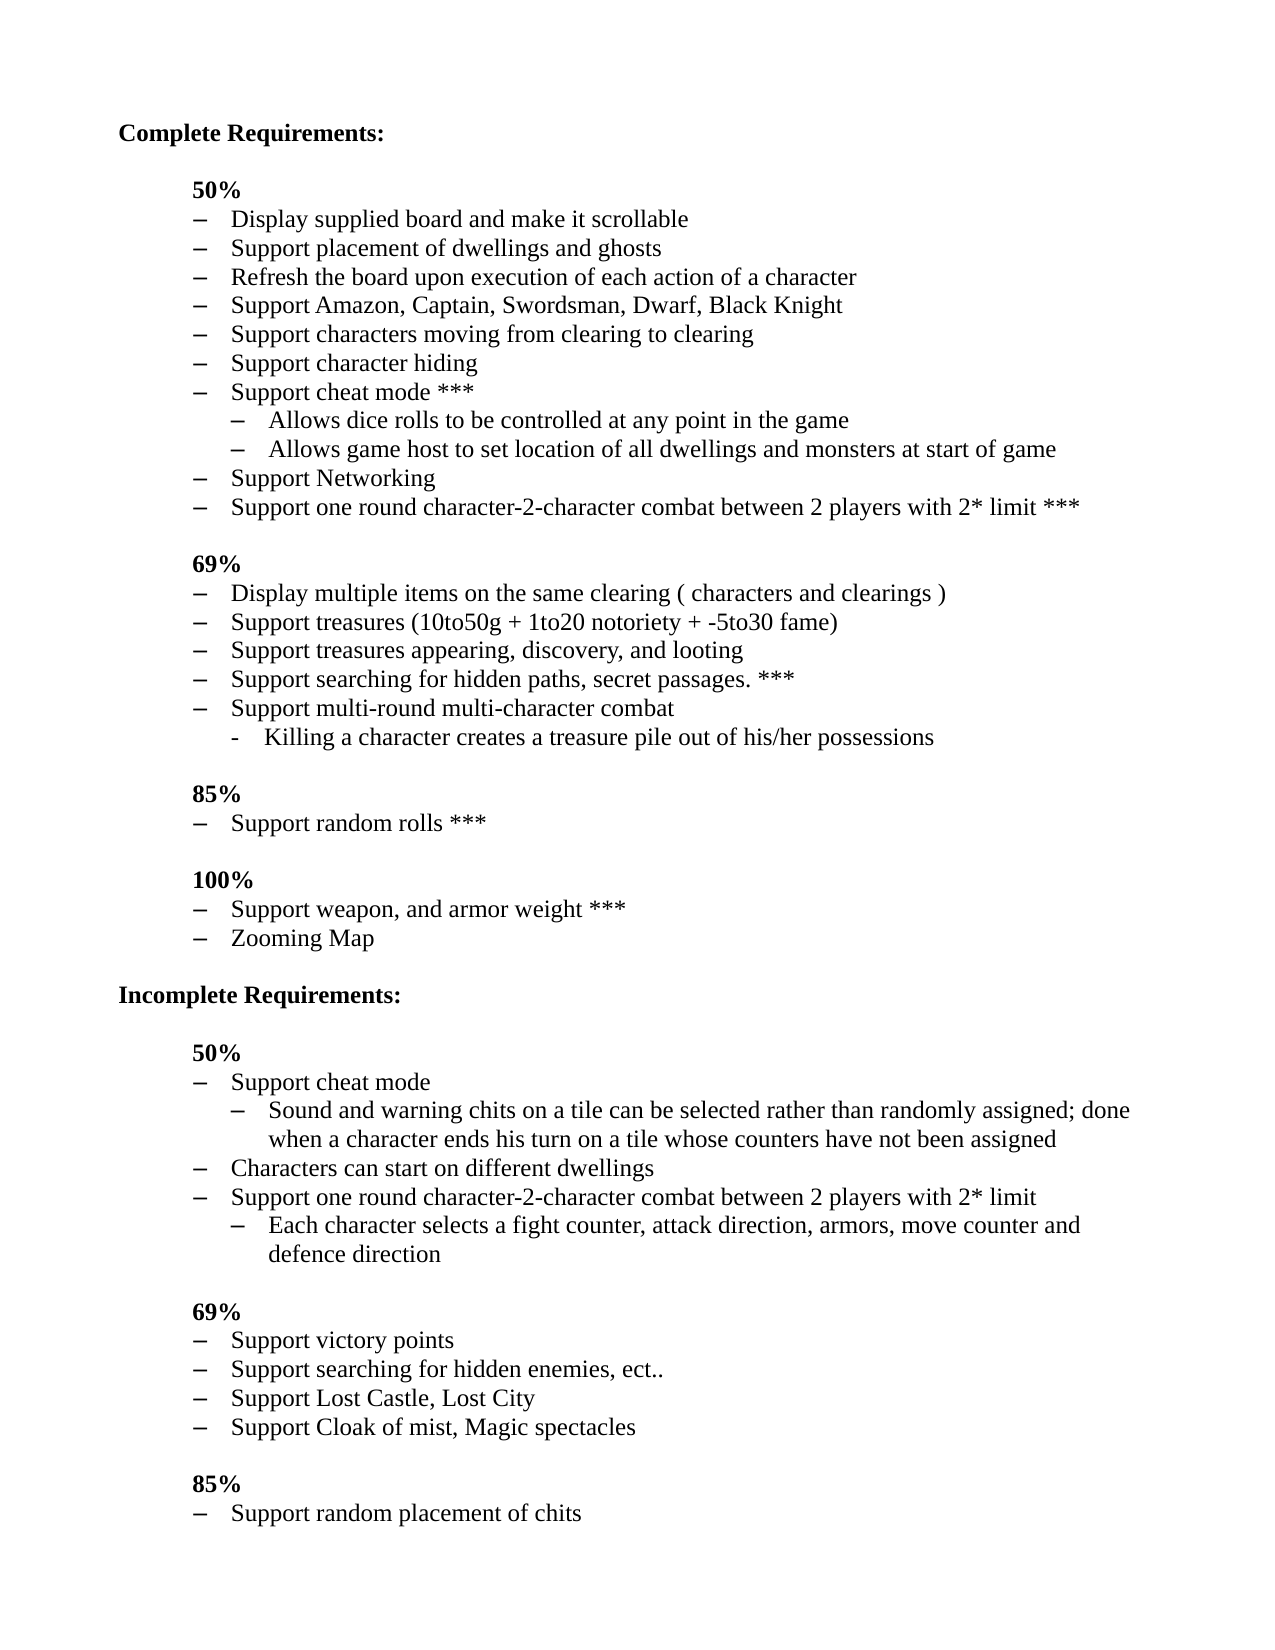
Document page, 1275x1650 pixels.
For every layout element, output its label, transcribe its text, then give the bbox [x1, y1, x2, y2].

list Each character selects a fight counter, attack direction, armors, move counter and defence direction [231, 1211, 1157, 1268]
list Support one round character-2-character combat between 2 players with 2* limit [193, 1182, 1157, 1211]
list Support multi-round multi-character combat [193, 693, 1157, 722]
list - Killing a character creates a treasure pile out of his/her possessions [193, 722, 1157, 751]
list Support searching for hidden enemies, ect.. [193, 1354, 1157, 1383]
list Allows dice rolls to be controlled at any point in the game [231, 406, 1157, 434]
list Support placement of dwellings and ghosts [193, 233, 1157, 262]
text 50% [118, 176, 1157, 204]
list Support treasures appearing, discovery, and looting [193, 636, 1157, 664]
list Support one round character-2-character combat between 2 players with 2* limit *** [193, 492, 1157, 521]
list Support Networking [193, 463, 1157, 492]
text 50% [118, 1038, 1157, 1067]
list Support character hiding [193, 348, 1157, 377]
list Support weapon, and armor weight *** [193, 894, 1157, 923]
list Support cheat mode [193, 1067, 1157, 1096]
list Support random rolls *** [193, 808, 1157, 837]
text Complete Requirements: [118, 118, 1157, 147]
text Incomplete Requirements: [118, 981, 1157, 1009]
list Characters can start on different dwellings [193, 1153, 1157, 1182]
list Display supplied board and make it scrollable [193, 204, 1157, 233]
list Zooming Map [193, 923, 1157, 952]
list Support random placement of chits [193, 1498, 1157, 1527]
list Support Cloak of mist, Magic spectacles [193, 1412, 1157, 1441]
list Sound and warning chits on a tile can be selected rather than randomly assigned; done when a character ends his turn on a tile whose counters have not been assigned [231, 1096, 1157, 1153]
text 100% [118, 866, 1157, 894]
text 69% [118, 1297, 1157, 1326]
list Support Lost Castle, Lost City [193, 1383, 1157, 1412]
list Support searching for hidden paths, secret passages. *** [193, 664, 1157, 693]
text 85% [118, 1469, 1157, 1498]
list Display multiple items on the same clearing ( characters and clearings ) [193, 578, 1157, 607]
text 85% [118, 779, 1157, 808]
list Refresh the board upon execution of each action of a character [193, 262, 1157, 291]
list Support victory points [193, 1326, 1157, 1354]
list Allows game host to set location of all dwellings and monsters at start of game [231, 434, 1157, 463]
list Support Amazon, Captain, Swordsman, Dwarf, Black Knight [193, 291, 1157, 319]
list Support cheat mode *** [193, 377, 1157, 406]
text 69% [118, 549, 1157, 578]
list Support treasures (10to50g + 1to20 notoriety + -5to30 fame) [193, 607, 1157, 636]
list Support characters moving from clearing to clearing [193, 319, 1157, 348]
